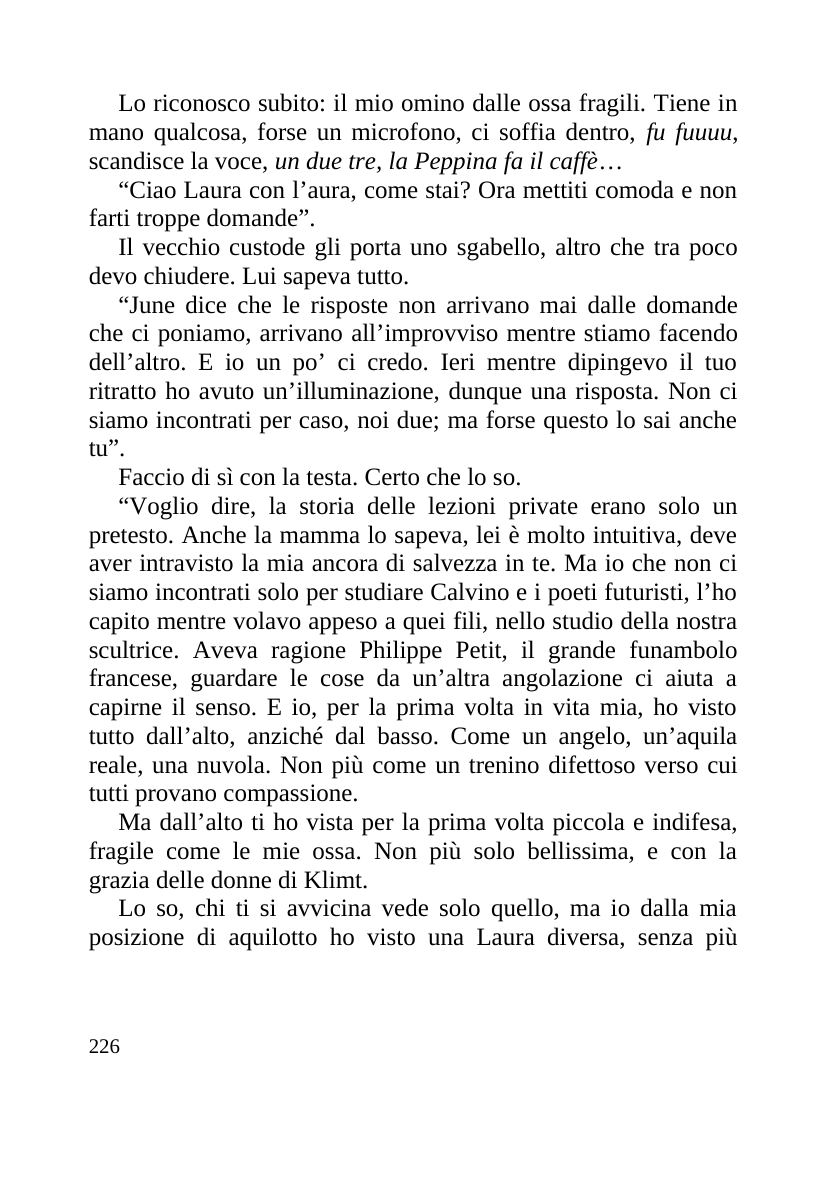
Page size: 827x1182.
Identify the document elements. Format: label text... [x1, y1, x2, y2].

text Lo so, chi ti si avvicina vede solo quello, ma io dalla mia posizione di aquilotto ho visto una Laura diversa, senza più [88, 893, 738, 951]
text Faccio di sì con la testa. Certo che lo so. [88, 462, 738, 491]
text “Voglio dire, la storia delle lezioni private erano solo un pretesto. Anche la mamma lo sapeva, lei è molto intuitiva, deve aver intravisto la mia ancora di salvezza in te. Ma io che non ci siamo incontrati solo per studiare Calvino e i poeti futuristi, l’ho capito mentre volavo appeso a quei fili, nello studio della nostra scultrice. Aveva ragione Philippe Petit, il grande funambolo francese, guardare le cose da un’altra angolazione ci aiuta a capirne il senso. E io, per la prima volta in vita mia, ho visto tutto dall’alto, anziché dal basso. Come un angelo, un’aquila reale, una nuvola. Non più come un trenino difettoso verso cui tutti provano compassione. [88, 491, 738, 807]
text Ma dall’alto ti ho vista per la prima volta piccola e indifesa, fragile come le mie ossa. Non più solo bellissima, e con la grazia delle donne di Klimt. [88, 807, 738, 893]
text “Ciao Laura con l’aura, come stai? Ora mettiti comoda e non farti troppe domande”. [88, 175, 738, 232]
text Il vecchio custode gli porta uno sgabello, altro che tra poco devo chiudere. Lui sapeva tutto. [88, 232, 738, 290]
text Lo riconosco subito: il mio omino dalle ossa fragili. Tiene in mano qualcosa, forse un microfono, ci soffia dentro, fu fuuuu, scandisce la voce, un due tre, la Peppina fa il caffè… [88, 88, 738, 175]
text “June dice che le risposte non arrivano mai dalle domande che ci poniamo, arrivano all’improvviso mentre stiamo facendo dell’altro. E io un po’ ci credo. Ieri mentre dipingevo il tuo ritratto ho avuto un’illuminazione, dunque una risposta. Non ci siamo incontrati per caso, noi due; ma forse questo lo sai anche tu”. [88, 290, 738, 462]
